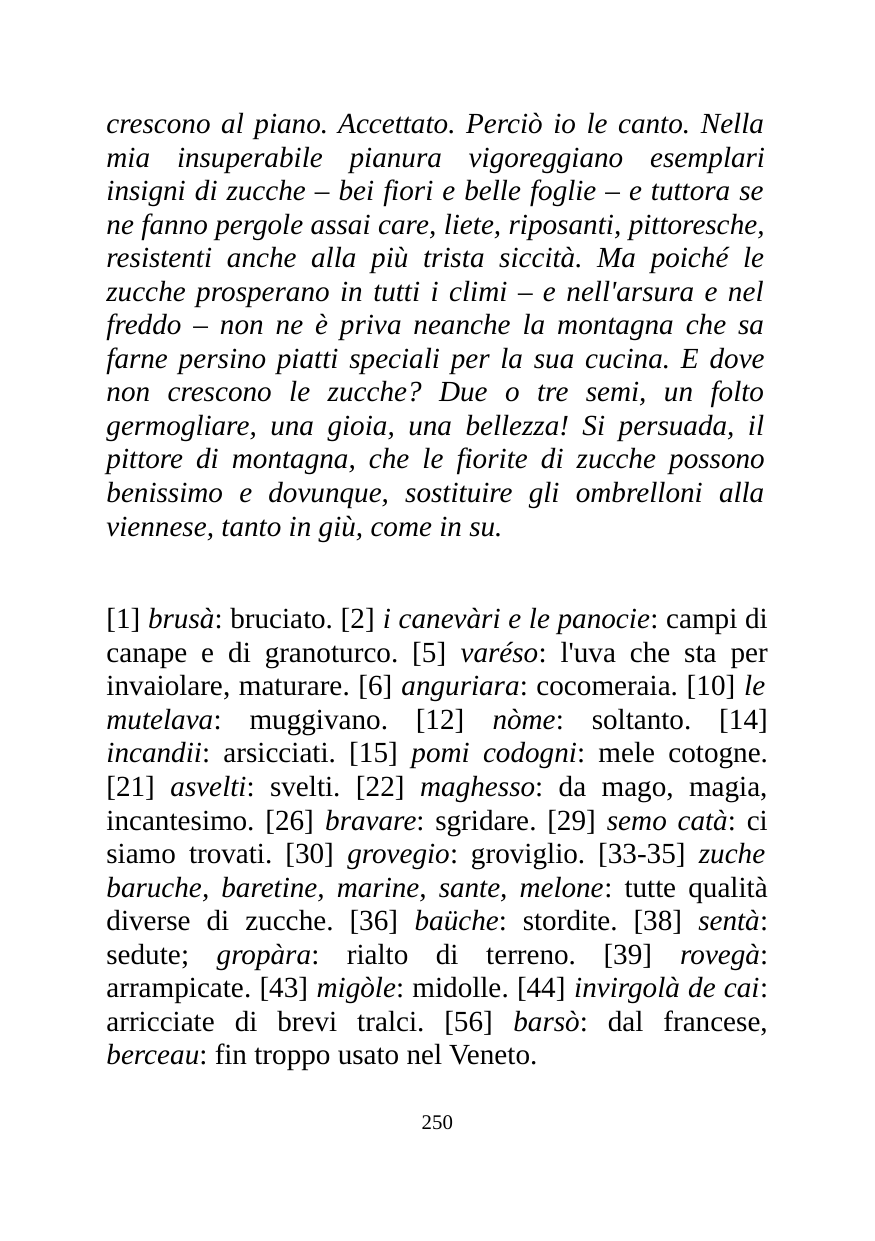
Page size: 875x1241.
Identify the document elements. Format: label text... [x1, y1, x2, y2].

text [1] brusà: bruciato. [2] i canevàri e le panocie: campi di canape e di granoturco. [5] varéso: l'uva che sta per invaiolare, maturare. [6] anguriara: cocomeraia. [10] le mutelava: muggivano. [12] nòme: soltanto. [14] incandii: arsicciati. [15] pomi codogni: mele cotogne. [21] asvelti: svelti. [22] maghesso: da mago, magia, incantesimo. [26] bravare: sgridare. [29] semo catà: ci siamo trovati. [30] grovegio: groviglio. [33-35] zuche baruche, baretine, marine, sante, melone: tutte qualità diverse di zucche. [36] baüche: stordite. [38] sentà: sedute; gropàra: rialto di terreno. [39] rovegà: arrampicate. [43] migòle: midolle. [44] invirgolà de cai: arricciate di brevi tralci. [56] barsò: dal francese, berceau: fin troppo usato nel Veneto. [106, 601, 768, 1071]
text crescono al piano. Accettato. Perciò io le canto. Nella mia insuperabile pianura vigoreggiano esemplari insigni di zucche – bei fiori e belle foglie – e tuttora se ne fanno pergole assai care, liete, riposanti, pittoresche, resistenti anche alla più trista siccità. Ma poiché le zucche prosperano in tutti i climi – e nell'arsura e nel freddo – non ne è priva neanche la montagna che sa farne persino piatti speciali per la sua cucina. E dove non crescono le zucche? Due o tre semi, un folto germogliare, una gioia, una bellezza! Si persuada, il pittore di montagna, che le fiorite di zucche possono benissimo e dovunque, sostituire gli ombrelloni alla viennese, tanto in giù, come in su. [106, 106, 768, 542]
